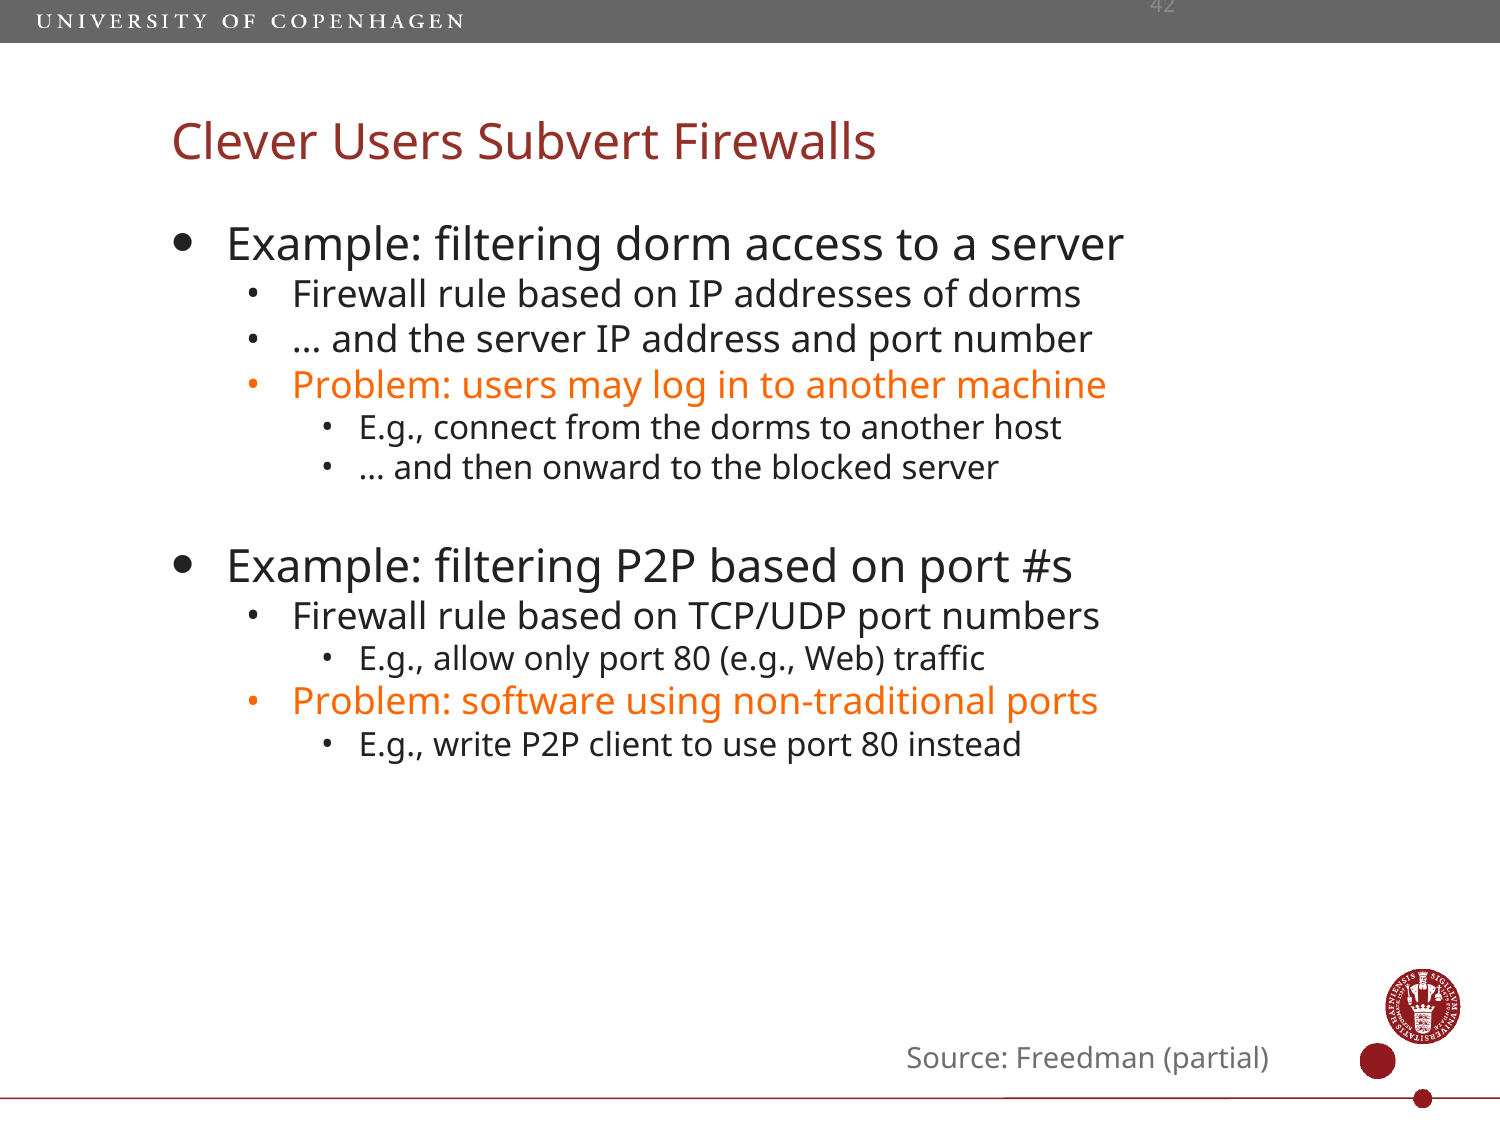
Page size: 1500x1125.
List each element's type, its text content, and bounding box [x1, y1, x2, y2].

picture [0, 910, 1500, 1122]
text_box Clever Users Subvert Firewalls [171, 75, 1329, 171]
text_box Source: Freedman (partial) [891, 1031, 1353, 1083]
text_box [1149, 0, 1500, 48]
text_box Example: filtering dorm access to a server Firewall rule based on IP addresses of dorms … and the server IP address and port number Problem: users may log in to another machine E.g., connect from the dorms to another host … and then onward to the blocked server Example: filtering P2P based on port #s Firewall rule based on TCP/UDP port numbers E.g., allow only port 80 (e.g., Web) traffic Problem: software using non-traditional ports E.g., write P2P client to use port 80 instead [171, 225, 1329, 900]
